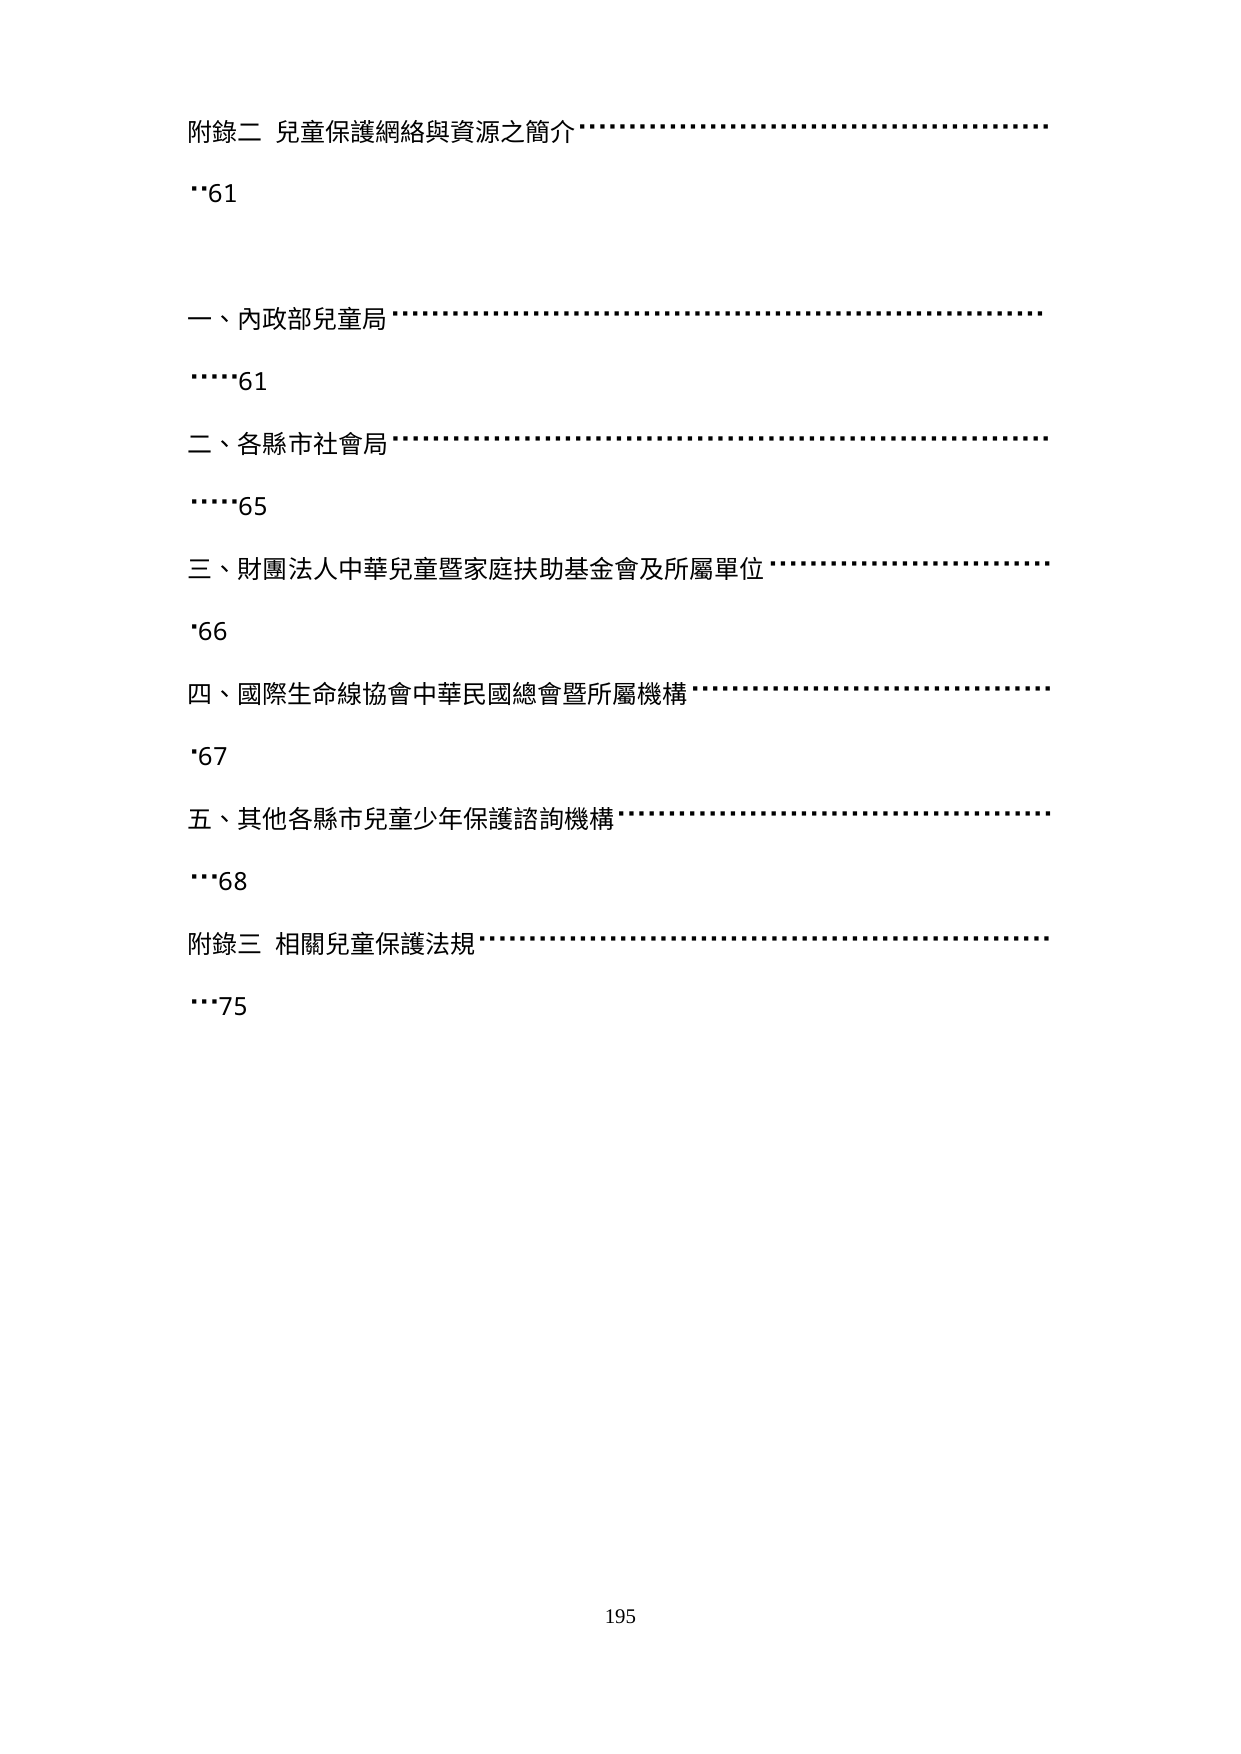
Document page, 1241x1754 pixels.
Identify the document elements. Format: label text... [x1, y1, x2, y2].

text 附錄三 相關兒童保護法規75 [187, 901, 1053, 1026]
text 附錄二 兒童保護網絡與資源之簡介61 [187, 89, 1050, 214]
text 四、國際生命線協會中華民國總會暨所屬機構67 [187, 651, 1053, 776]
text 二、各縣市社會局65 [187, 401, 1053, 526]
text 三、財團法人中華兒童暨家庭扶助基金會及所屬單位66 [187, 526, 1053, 651]
text 五、其他各縣市兒童少年保護諮詢機構68 [187, 776, 1053, 901]
text 一、內政部兒童局61 [187, 276, 1050, 401]
